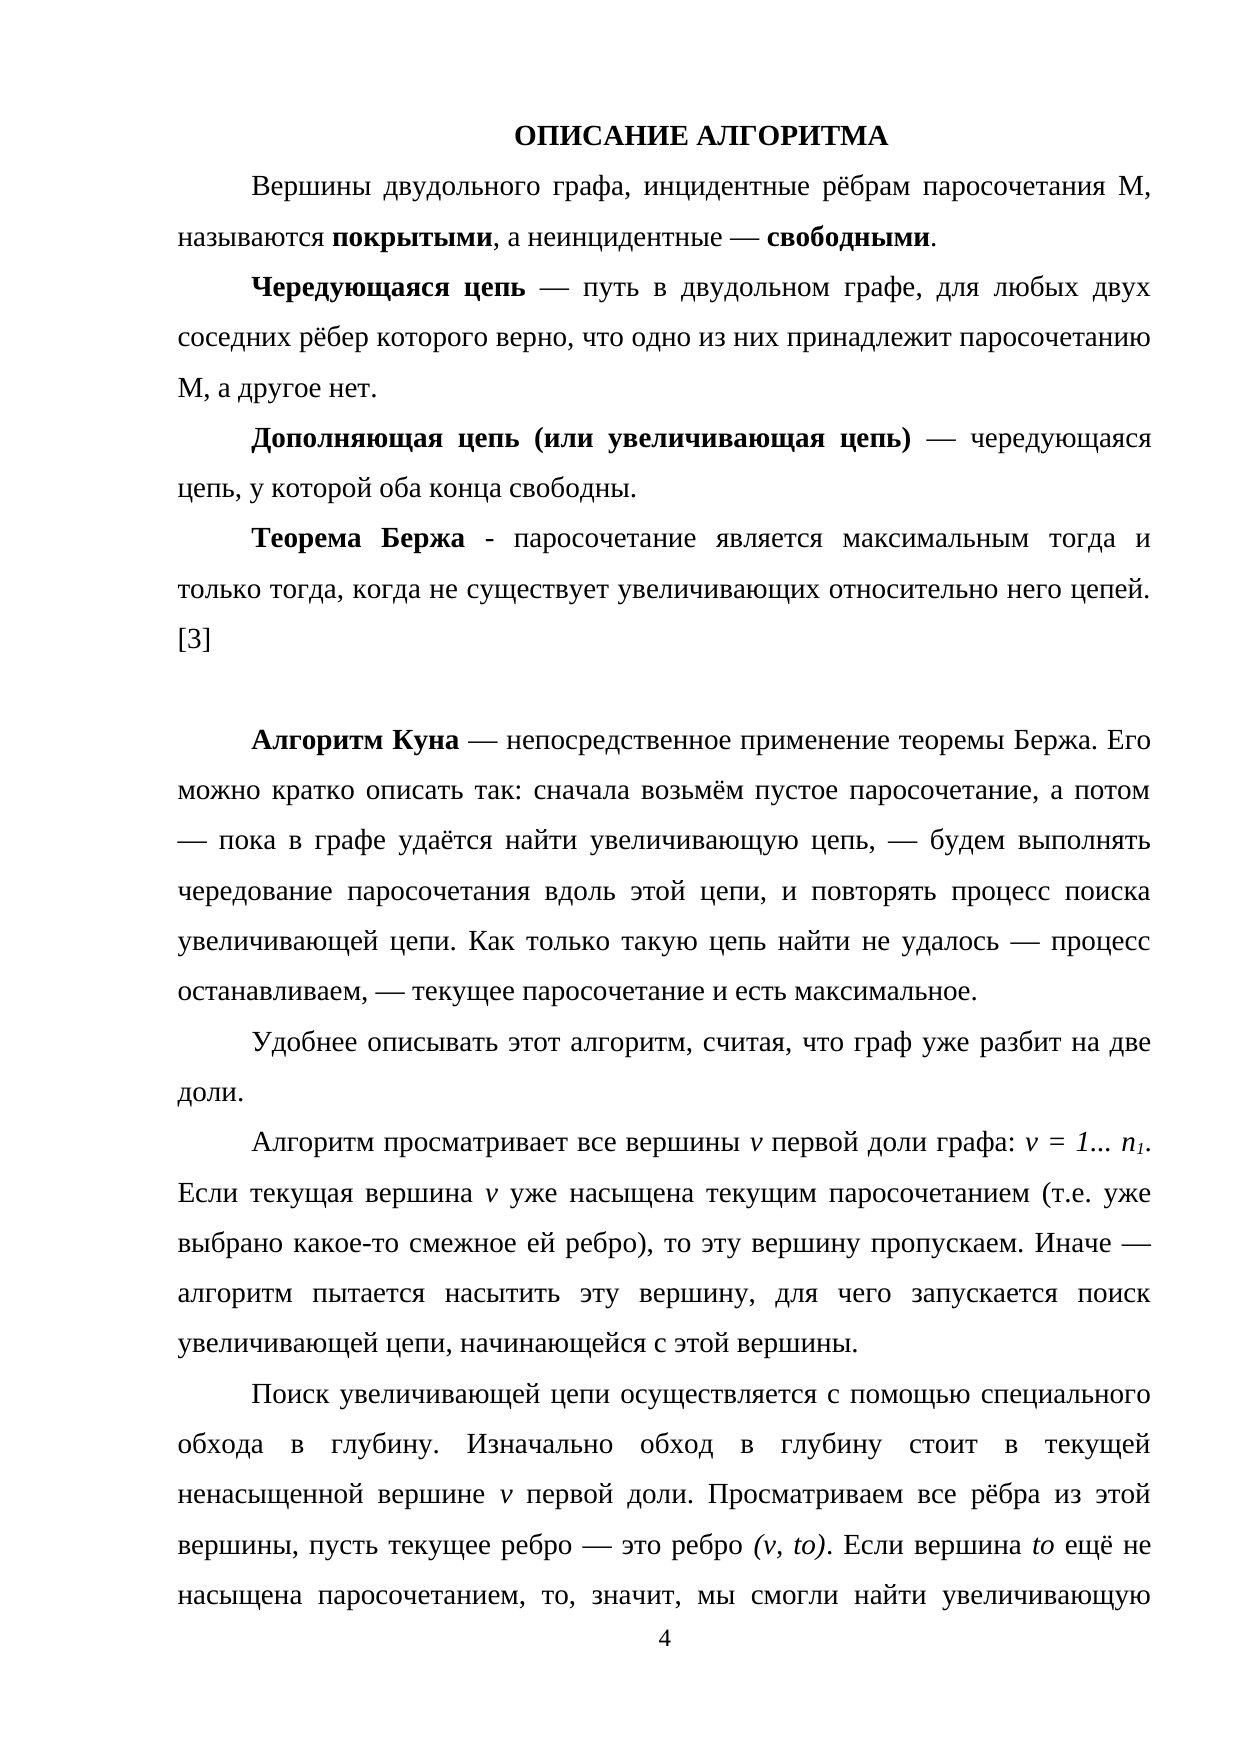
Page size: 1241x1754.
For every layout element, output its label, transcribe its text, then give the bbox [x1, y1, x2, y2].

text Теорема Бержа - паросочетание является максимальным тогда и только тогда, когда не существует увеличивающих относительно него цепей.[3] [177, 521, 1152, 655]
text Удобнее описывать этот алгоритм, считая, что граф уже разбит на две доли. [177, 1024, 1152, 1108]
text Вершины двудольного графа, инцидентные рёбрам паросочетания M, называются покрытыми, а неинцидентные — свободными. [177, 168, 1152, 252]
text Чередующаяся цепь — путь в двудольном графе, для любых двух соседних рёбер которого верно, что одно из них принадлежит паросочетанию M, а другое нет. [177, 269, 1152, 403]
text ОПИСАНИЕ АЛГОРИТМА [177, 118, 1152, 152]
text Дополняющая цепь (или увеличивающая цепь) — чередующаяся цепь, у которой оба конца свободны. [177, 420, 1152, 504]
text Алгоритм Куна — непосредственное применение теоремы Бержа. Его можно кратко описать так: сначала возьмём пустое паросочетание, а потом — пока в графе удаётся найти увеличивающую цепь, — будем выполнять чередование паросочетания вдоль этой цепи, и повторять процесс поиска увеличивающей цепи. Как только такую цепь найти не удалось — процесс останавливаем, — текущее паросочетание и есть максимальное. [177, 722, 1152, 1007]
text Алгоритм просматривает все вершины v первой доли графа: v = 1... n1. Если текущая вершина v уже насыщена текущим паросочетанием (т.е. уже выбрано какое-то смежное ей ребро), то эту вершину пропускаем. Иначе — алгоритм пытается насытить эту вершину, для чего запускается поиск увеличивающей цепи, начинающейся с этой вершины. [177, 1124, 1152, 1359]
text Поиск увеличивающей цепи осуществляется с помощью специального обхода в глубину. Изначально обход в глубину стоит в текущей ненасыщенной вершине v первой доли. Просматриваем все рёбра из этой вершины, пусть текущее ребро — это ребро (v, to). Если вершина to ещё не насыщена паросочетанием, то, значит, мы смогли найти увеличивающую [177, 1376, 1152, 1611]
